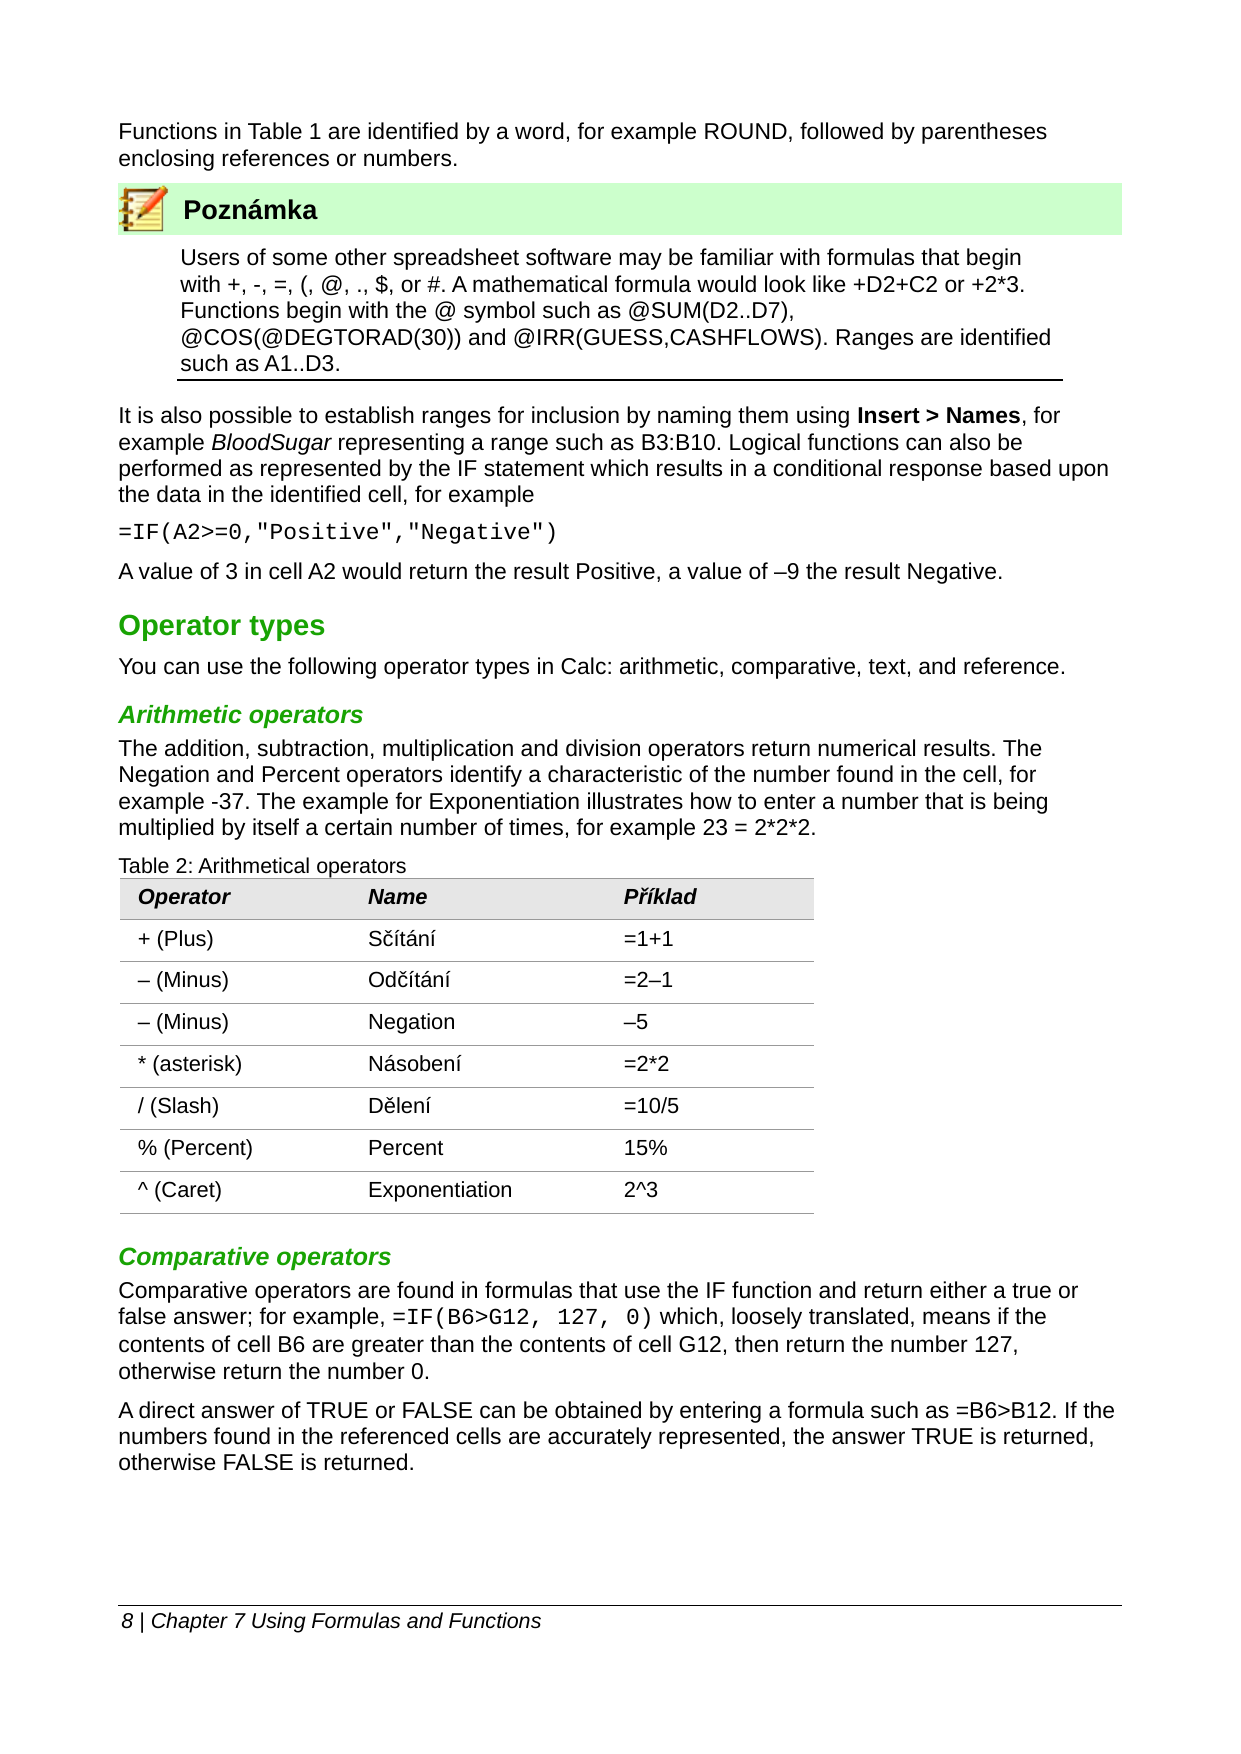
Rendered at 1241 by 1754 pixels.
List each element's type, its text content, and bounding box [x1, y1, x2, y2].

table_cell =2*2 [606, 1046, 814, 1087]
table_cell –5 [606, 1004, 814, 1045]
table_cell Exponentiation [350, 1172, 606, 1212]
table_cell – (Minus) [120, 962, 350, 1003]
table_cell * (asterisk) [120, 1046, 350, 1087]
table_cell Negation [350, 1004, 606, 1045]
text Functions in Table 1 are identified by a word, for example ROUND, followed by parentheses enclosing references or numbers. [118, 118, 1122, 171]
table_cell % (Percent) [120, 1130, 350, 1171]
table_cell Odčítání [350, 962, 606, 1003]
table_cell =10/5 [606, 1088, 814, 1129]
picture [119, 184, 170, 235]
text A direct answer of TRUE or FALSE can be obtained by entering a formula such as =B6>B12. If the numbers found in the referenced cells are accurately represented, the answer TRUE is returned, otherwise FALSE is returned. [118, 1397, 1122, 1476]
table_cell + (Plus) [120, 920, 350, 961]
table_cell ^ (Caret) [120, 1172, 350, 1212]
subtitle Comparative operators [118, 1242, 1122, 1271]
table_cell Dělení [350, 1088, 606, 1129]
subtitle Poznámka [118, 183, 1122, 235]
table_cell Sčítání [350, 920, 606, 961]
table_cell =2–1 [606, 962, 814, 1003]
subtitle Arithmetic operators [118, 700, 1122, 729]
table_header Name [350, 879, 606, 919]
text The addition, subtraction, multiplication and division operators return numerical results. The Negation and Percent operators identify a characteristic of the number found in the cell, for example -37. The example for Exponentiation illustrates how to enter a number that is being multiplied by itself a certain number of times, for example 23 = 2*2*2. [118, 735, 1122, 840]
text Table 2: Arithmetical operators [118, 853, 1122, 877]
subtitle Operator types [118, 608, 1122, 641]
text Comparative operators are found in formulas that use the IF function and return either a true or false answer; for example, =IF(B6>G12, 127, 0) which, loosely translated, means if the contents of cell B6 are greater than the contents of cell G12, then return the number 127, otherwise return the number 0. [118, 1277, 1122, 1384]
table_header Operator [120, 879, 350, 919]
text It is also possible to establish ranges for inclusion by naming them using Insert > Names, for example BloodSugar representing a range such as B3:B10. Logical functions can also be performed as represented by the IF statement which results in a conditional response based upon the data in the identified cell, for example [118, 402, 1122, 508]
table_cell Násobení [350, 1046, 606, 1087]
text =IF(A2>=0,"Positive","Negative") [118, 520, 1122, 546]
table_cell Percent [350, 1130, 606, 1171]
table_header Příklad [606, 879, 814, 919]
table_cell =1+1 [606, 920, 814, 961]
text Users of some other spreadsheet software may be familiar with formulas that begin with +, -, =, (, @, ., $, or #. A mathematical formula would look like +D2+C2 or +2*3. Functions begin with the @ symbol such as @SUM(D2..D7), @COS(@DEGTORAD(30)) and @IRR(GUESS,CASHFLOWS). Ranges are identified such as A1..D3. [177, 241, 1063, 379]
text You can use the following operator types in Calc: arithmetic, comparative, text, and reference. [118, 653, 1122, 679]
table_cell – (Minus) [120, 1004, 350, 1045]
table_cell 2^3 [606, 1172, 814, 1212]
text A value of 3 in cell A2 would return the result Positive, a value of –9 the result Negative. [118, 558, 1122, 584]
table_cell / (Slash) [120, 1088, 350, 1129]
table_cell 15% [606, 1130, 814, 1171]
